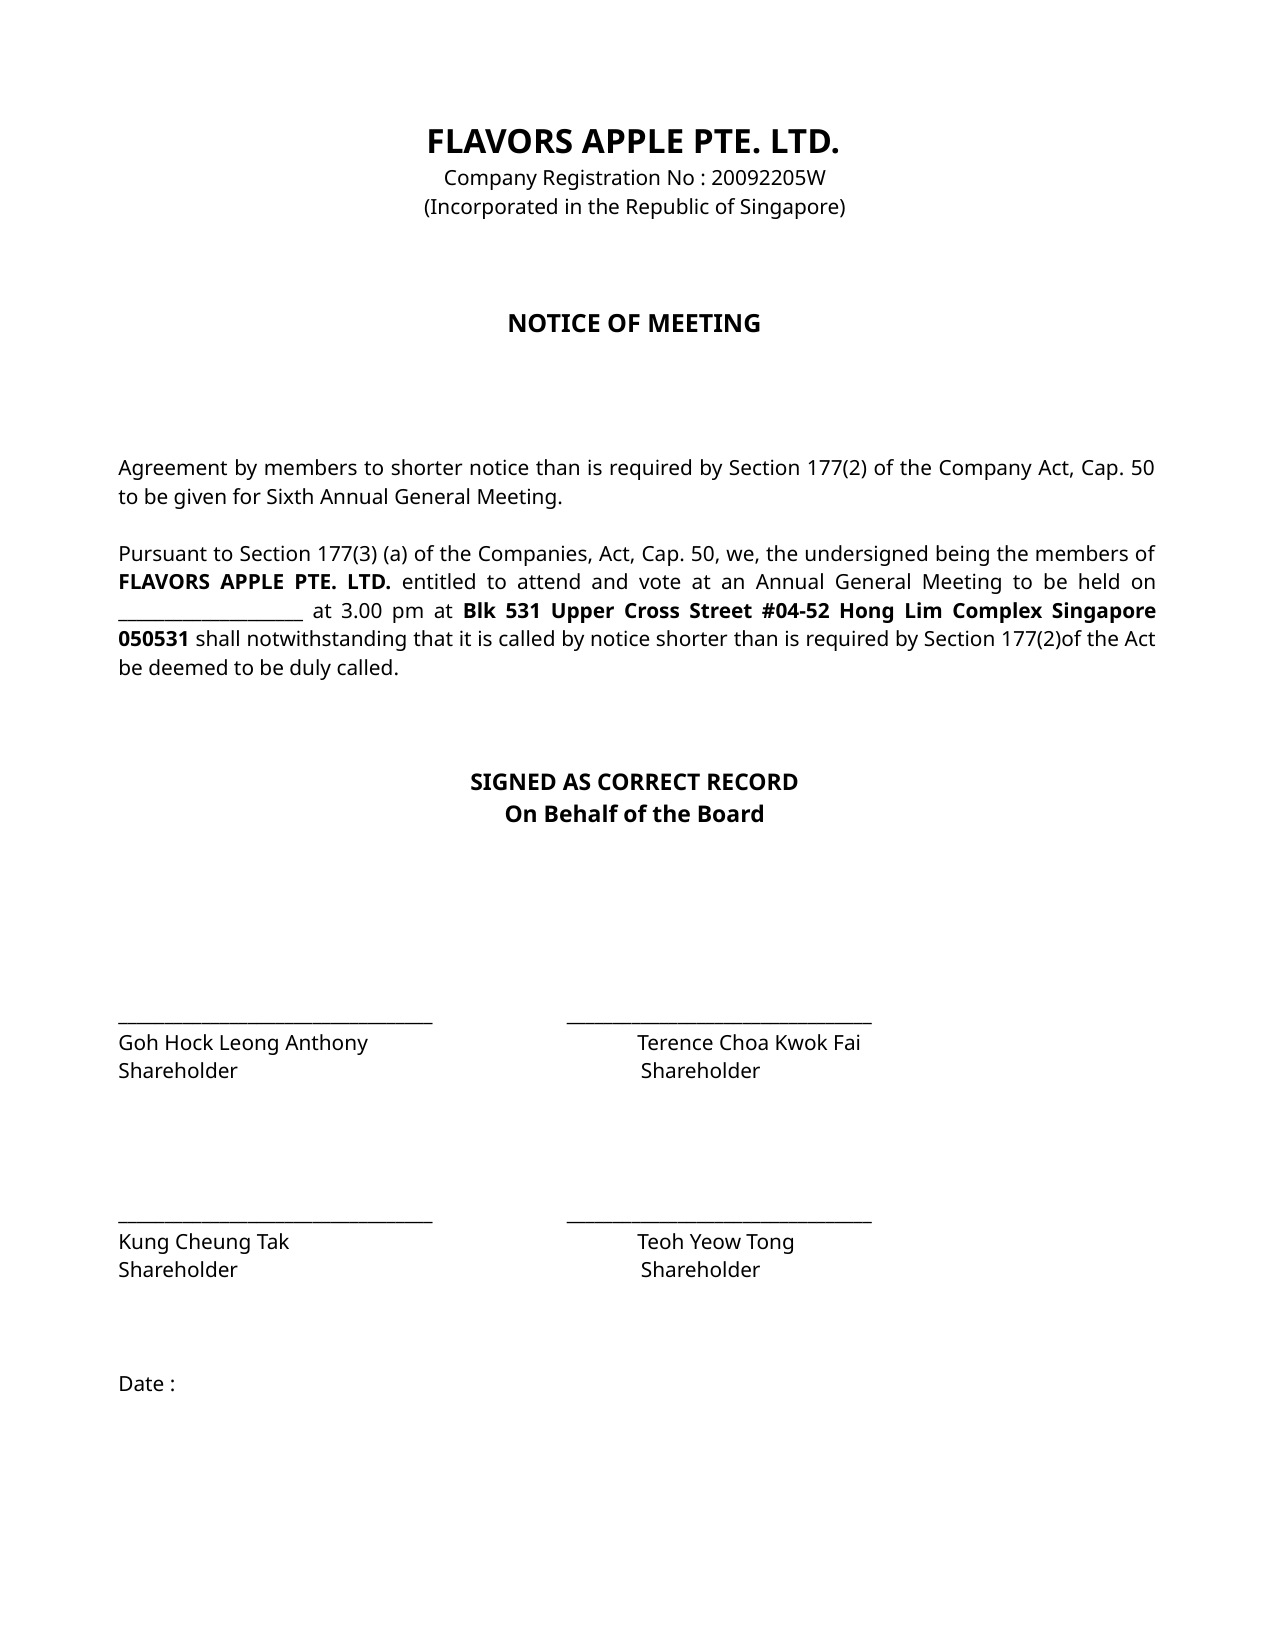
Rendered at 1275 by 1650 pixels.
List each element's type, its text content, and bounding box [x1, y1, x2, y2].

text __________________________________ _________________________________ [118, 999, 1157, 1028]
text Kung Cheung Tak Teoh Yeow Tong [118, 1227, 1157, 1255]
text Shareholder Shareholder [118, 1056, 1157, 1085]
text Pursuant to Section 177(3) (a) of the Companies, Act, Cap. 50, we, the undersigned being the members of FLAVORS APPLE PTE. LTD. entitled to attend and vote at an Annual General Meeting to be held on ____________________ at 3.00 pm at Blk 531 Upper Cross Street #04-52 Hong Lim Complex Singapore 050531 shall notwithstanding that it is called by notice shorter than is required by Section 177(2)of the Act be deemed to be duly called. [118, 539, 1157, 681]
text (Incorporated in the Republic of Singapore) [118, 192, 1157, 220]
text NOTICE OF MEETING [118, 306, 1157, 340]
text Date : [118, 1369, 1157, 1398]
text SIGNED AS CORRECT RECORD [118, 766, 1157, 798]
text FLAVORS APPLE PTE. LTD. [118, 118, 1157, 163]
text __________________________________ _________________________________ [118, 1198, 1157, 1227]
text Company Registration No : 20092205W [118, 163, 1157, 192]
text On Behalf of the Board [118, 798, 1157, 829]
text Shareholder Shareholder [118, 1255, 1157, 1284]
text Agreement by members to shorter notice than is required by Section 177(2) of the Company Act, Cap. 50 to be given for Sixth Annual General Meeting. [118, 453, 1157, 510]
text Goh Hock Leong Anthony Terence Choa Kwok Fai [118, 1028, 1157, 1056]
